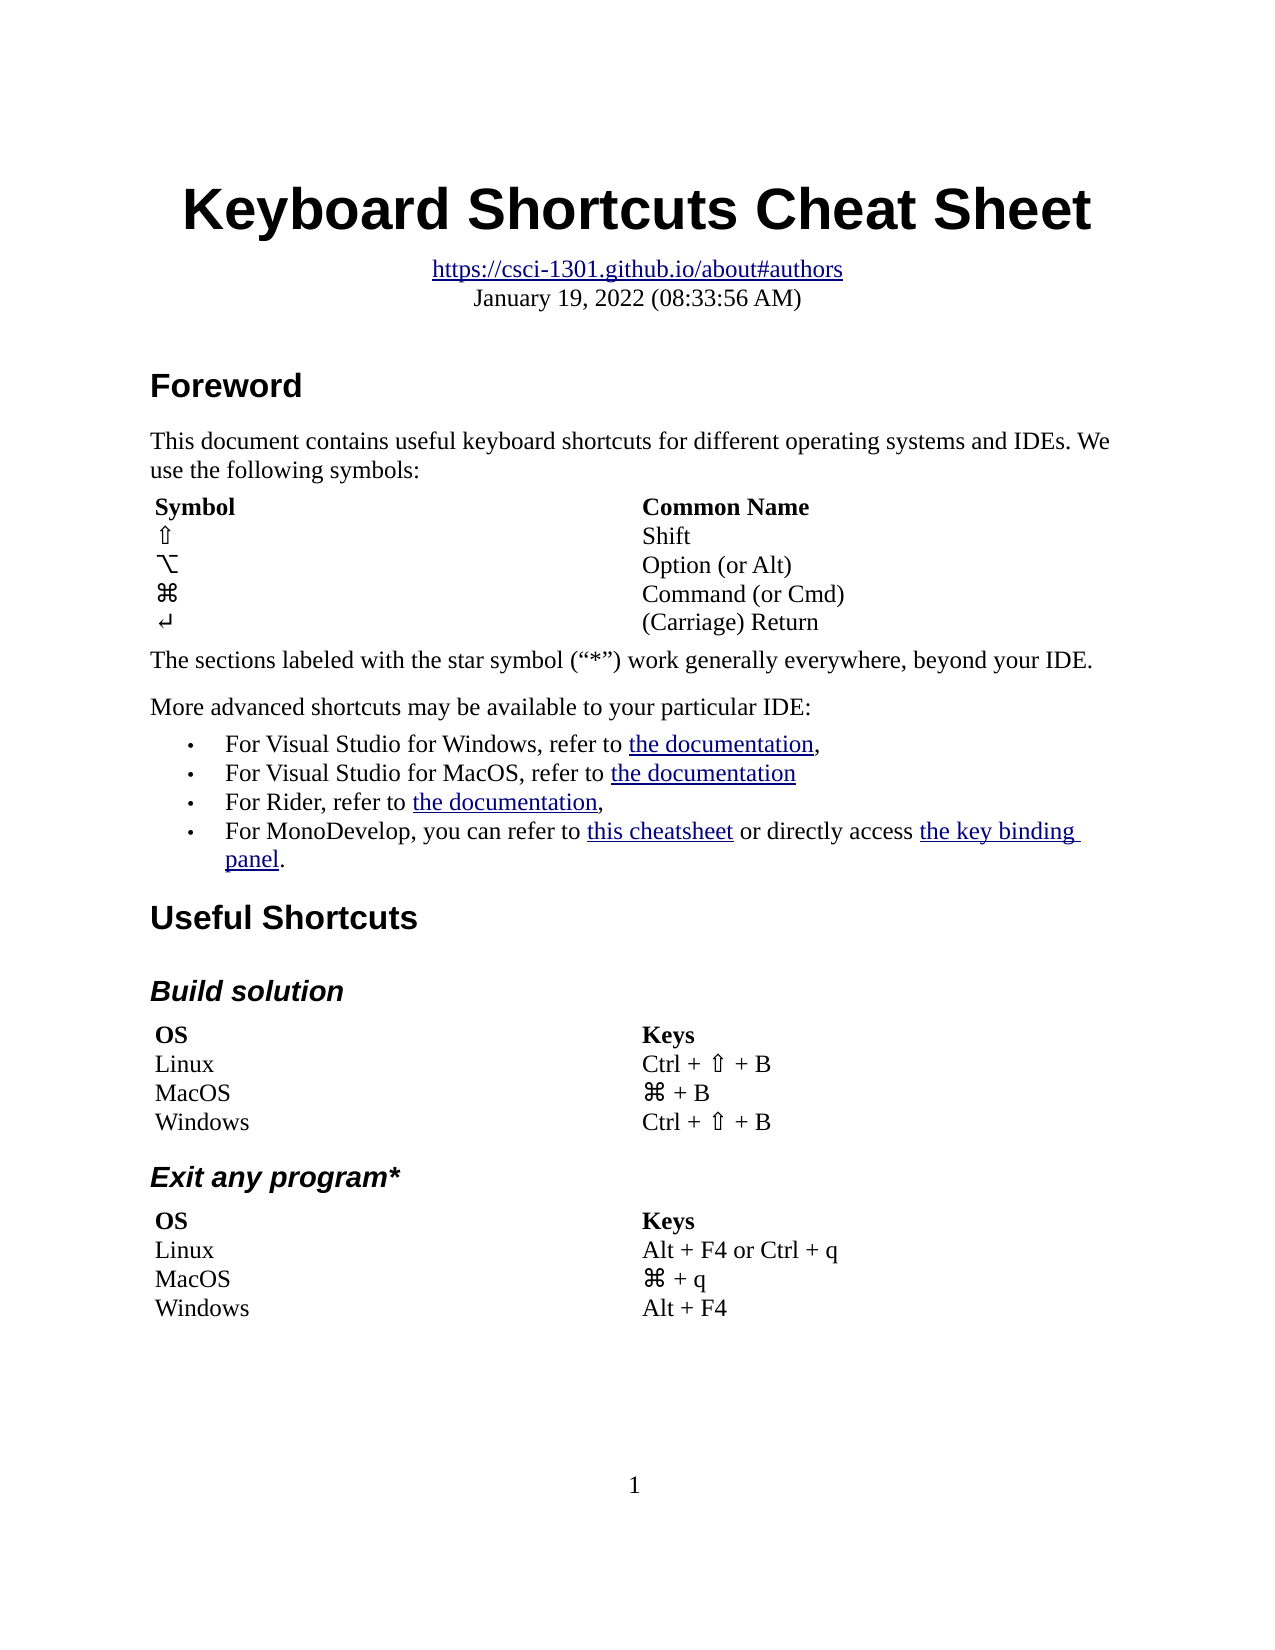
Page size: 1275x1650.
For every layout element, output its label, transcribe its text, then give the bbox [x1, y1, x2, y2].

table_cell Alt + F4 or Ctrl + q [638, 1235, 1125, 1264]
text January 19, 2022 (08:33:56 AM) [150, 283, 1125, 312]
table_cell ⌥ [150, 550, 637, 579]
table_cell Option (or Alt) [638, 550, 1125, 579]
table_header Common Name [638, 493, 1125, 521]
list For Rider, refer to the documentation, [187, 787, 1125, 816]
table_header Keys [638, 1206, 1125, 1235]
table_cell Ctrl + ⇧ + B [638, 1049, 1125, 1078]
table_cell ⌘ + B [638, 1078, 1125, 1107]
table_cell ⌘ + q [638, 1264, 1125, 1293]
table_cell Ctrl + ⇧ + B [638, 1107, 1125, 1135]
list For MonoDevelop, you can refer to this cheatsheet or directly access the key binding panel. [187, 816, 1125, 873]
text More advanced shortcuts may be available to your particular IDE: [150, 692, 1125, 721]
list For Visual Studio for Windows, refer to the documentation, [187, 729, 1125, 758]
table_cell Linux [150, 1049, 637, 1078]
table_header OS [150, 1206, 637, 1235]
table_cell ↵ [150, 608, 637, 636]
text https://csci-1301.github.io/about#authors [150, 254, 1125, 283]
table_cell Shift [638, 521, 1125, 550]
subtitle Exit any program* [150, 1160, 1125, 1194]
table_header Symbol [150, 493, 637, 521]
table_cell Linux [150, 1235, 637, 1264]
table_cell Windows [150, 1293, 637, 1321]
table_cell MacOS [150, 1078, 637, 1107]
text The sections labeled with the star symbol (“*”) work generally everywhere, beyond your IDE. [150, 645, 1125, 674]
table_cell Command (or Cmd) [638, 579, 1125, 607]
table_cell ⇧ [150, 521, 637, 550]
subtitle Build solution [150, 974, 1125, 1008]
title Keyboard Shortcuts Cheat Sheet [150, 175, 1125, 242]
table_cell Alt + F4 [638, 1293, 1125, 1321]
subtitle Useful Shortcuts [150, 898, 1125, 937]
table_header OS [150, 1020, 637, 1049]
subtitle Foreword [150, 366, 1125, 404]
list For Visual Studio for MacOS, refer to the documentation [187, 758, 1125, 787]
text This document contains useful keyboard shortcuts for different operating systems and IDEs. We use the following symbols: [150, 426, 1125, 483]
table_cell ⌘ [150, 579, 637, 607]
table_cell MacOS [150, 1264, 637, 1293]
table_header Keys [638, 1020, 1125, 1049]
table_cell Windows [150, 1107, 637, 1135]
table_cell (Carriage) Return [638, 608, 1125, 636]
